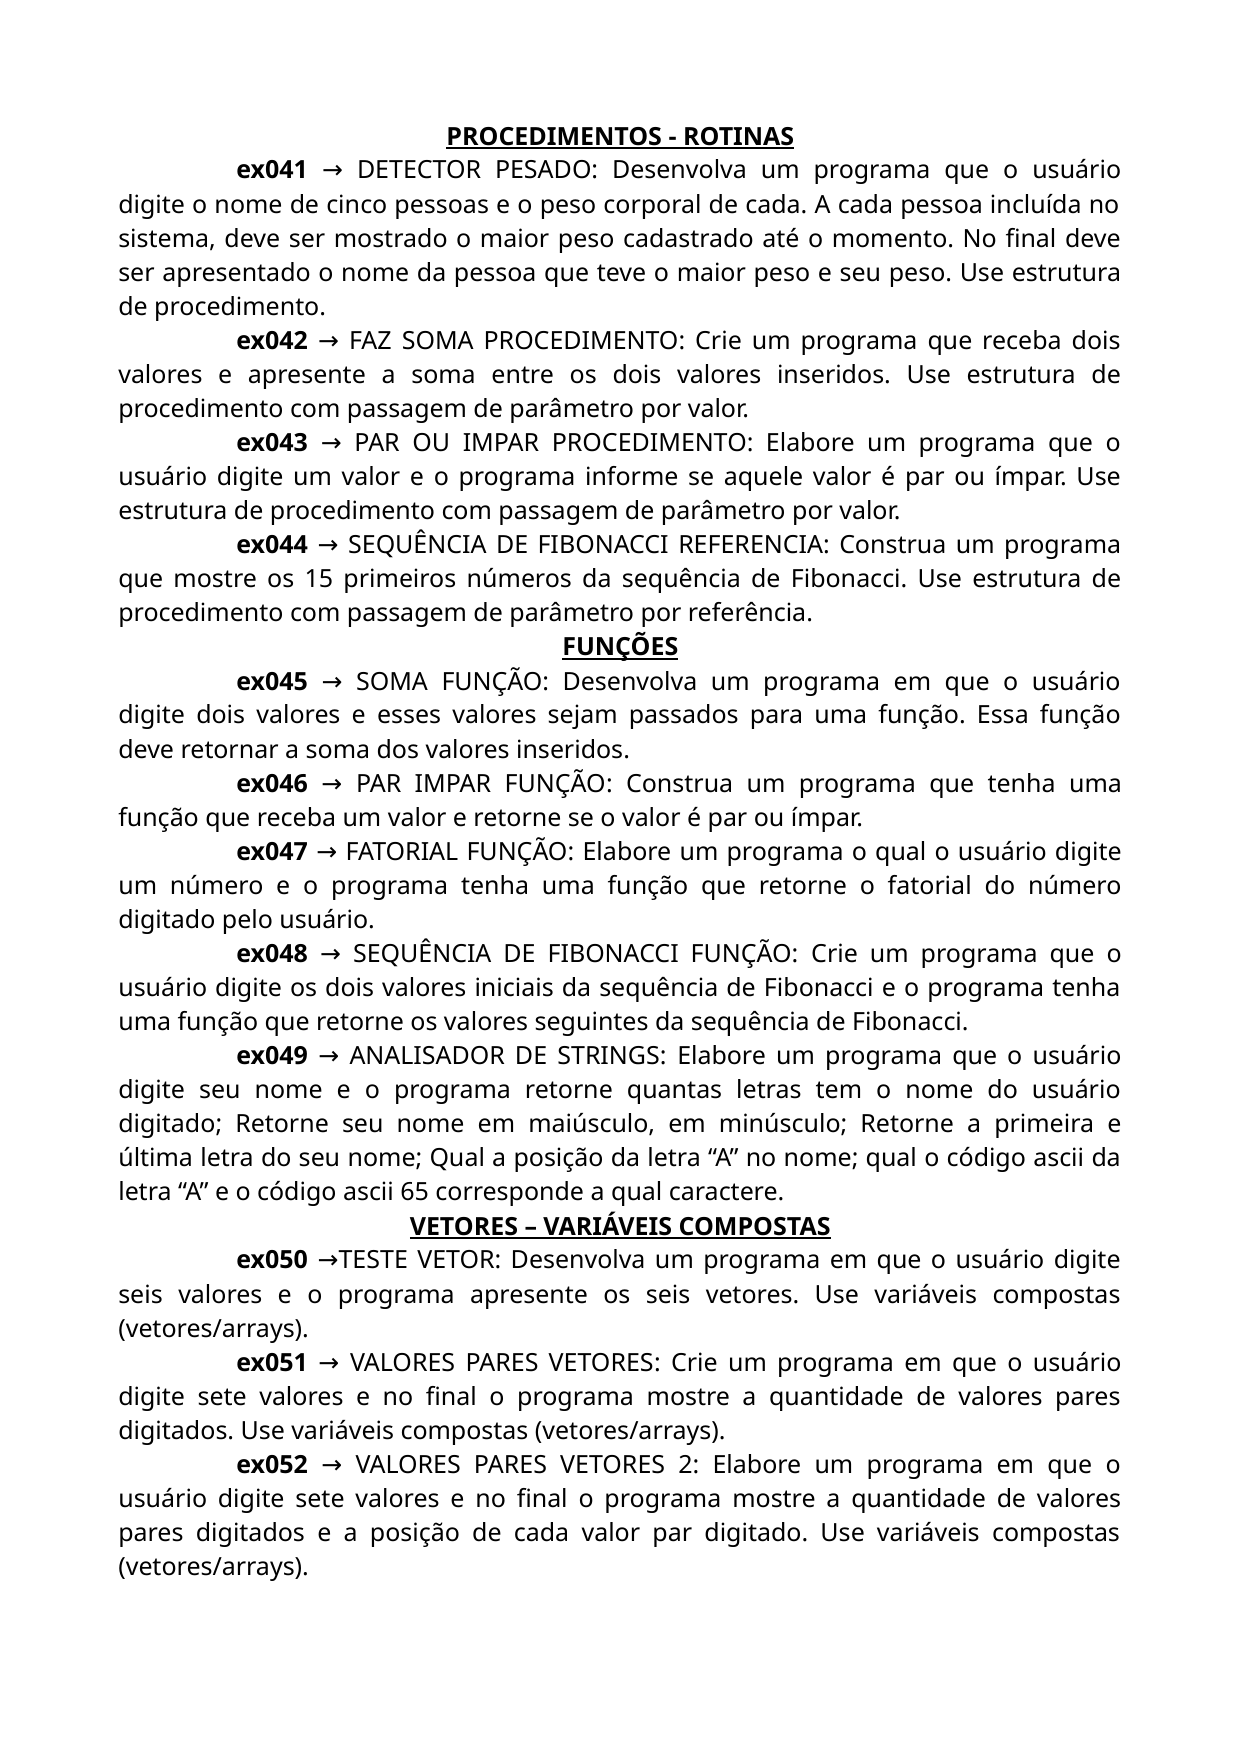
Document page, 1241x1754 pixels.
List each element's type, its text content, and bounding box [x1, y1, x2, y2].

text ex049 → ANALISADOR DE STRINGS: Elabore um programa que o usuário digite seu nome e o programa retorne quantas letras tem o nome do usuário digitado; Retorne seu nome em maiúsculo, em minúsculo; Retorne a primeira e última letra do seu nome; Qual a posição da letra “A” no nome; qual o código ascii da letra “A” e o código ascii 65 corresponde a qual caractere. [118, 1038, 1122, 1208]
text VETORES – VARIÁVEIS COMPOSTAS [118, 1208, 1122, 1242]
text PROCEDIMENTOS - ROTINAS [118, 118, 1122, 152]
text ex041 → DETECTOR PESADO: Desenvolva um programa que o usuário digite o nome de cinco pessoas e o peso corporal de cada. A cada pessoa incluída no sistema, deve ser mostrado o maior peso cadastrado até o momento. No final deve ser apresentado o nome da pessoa que teve o maior peso e seu peso. Use estrutura de procedimento. [118, 152, 1122, 322]
text ex048 → SEQUÊNCIA DE FIBONACCI FUNÇÃO: Crie um programa que o usuário digite os dois valores iniciais da sequência de Fibonacci e o programa tenha uma função que retorne os valores seguintes da sequência de Fibonacci. [118, 936, 1122, 1038]
text ex047 → FATORIAL FUNÇÃO: Elabore um programa o qual o usuário digite um número e o programa tenha uma função que retorne o fatorial do número digitado pelo usuário. [118, 833, 1122, 936]
text ex042 → FAZ SOMA PROCEDIMENTO: Crie um programa que receba dois valores e apresente a soma entre os dois valores inseridos. Use estrutura de procedimento com passagem de parâmetro por valor. [118, 322, 1122, 425]
text ex043 → PAR OU IMPAR PROCEDIMENTO: Elabore um programa que o usuário digite um valor e o programa informe se aquele valor é par ou ímpar. Use estrutura de procedimento com passagem de parâmetro por valor. [118, 425, 1122, 527]
text ex052 → VALORES PARES VETORES 2: Elabore um programa em que o usuário digite sete valores e no final o programa mostre a quantidade de valores pares digitados e a posição de cada valor par digitado. Use variáveis compostas (vetores/arrays). [118, 1447, 1122, 1583]
text ex050 →TESTE VETOR: Desenvolva um programa em que o usuário digite seis valores e o programa apresente os seis vetores. Use variáveis compostas (vetores/arrays). [118, 1242, 1122, 1344]
text ex044 → SEQUÊNCIA DE FIBONACCI REFERENCIA: Construa um programa que mostre os 15 primeiros números da sequência de Fibonacci. Use estrutura de procedimento com passagem de parâmetro por referência. [118, 527, 1122, 629]
text ex046 → PAR IMPAR FUNÇÃO: Construa um programa que tenha uma função que receba um valor e retorne se o valor é par ou ímpar. [118, 765, 1122, 833]
text ex051 → VALORES PARES VETORES: Crie um programa em que o usuário digite sete valores e no final o programa mostre a quantidade de valores pares digitados. Use variáveis compostas (vetores/arrays). [118, 1344, 1122, 1447]
text FUNÇÕES [118, 629, 1122, 663]
text ex045 → SOMA FUNÇÃO: Desenvolva um programa em que o usuário digite dois valores e esses valores sejam passados para uma função. Essa função deve retornar a soma dos valores inseridos. [118, 663, 1122, 765]
